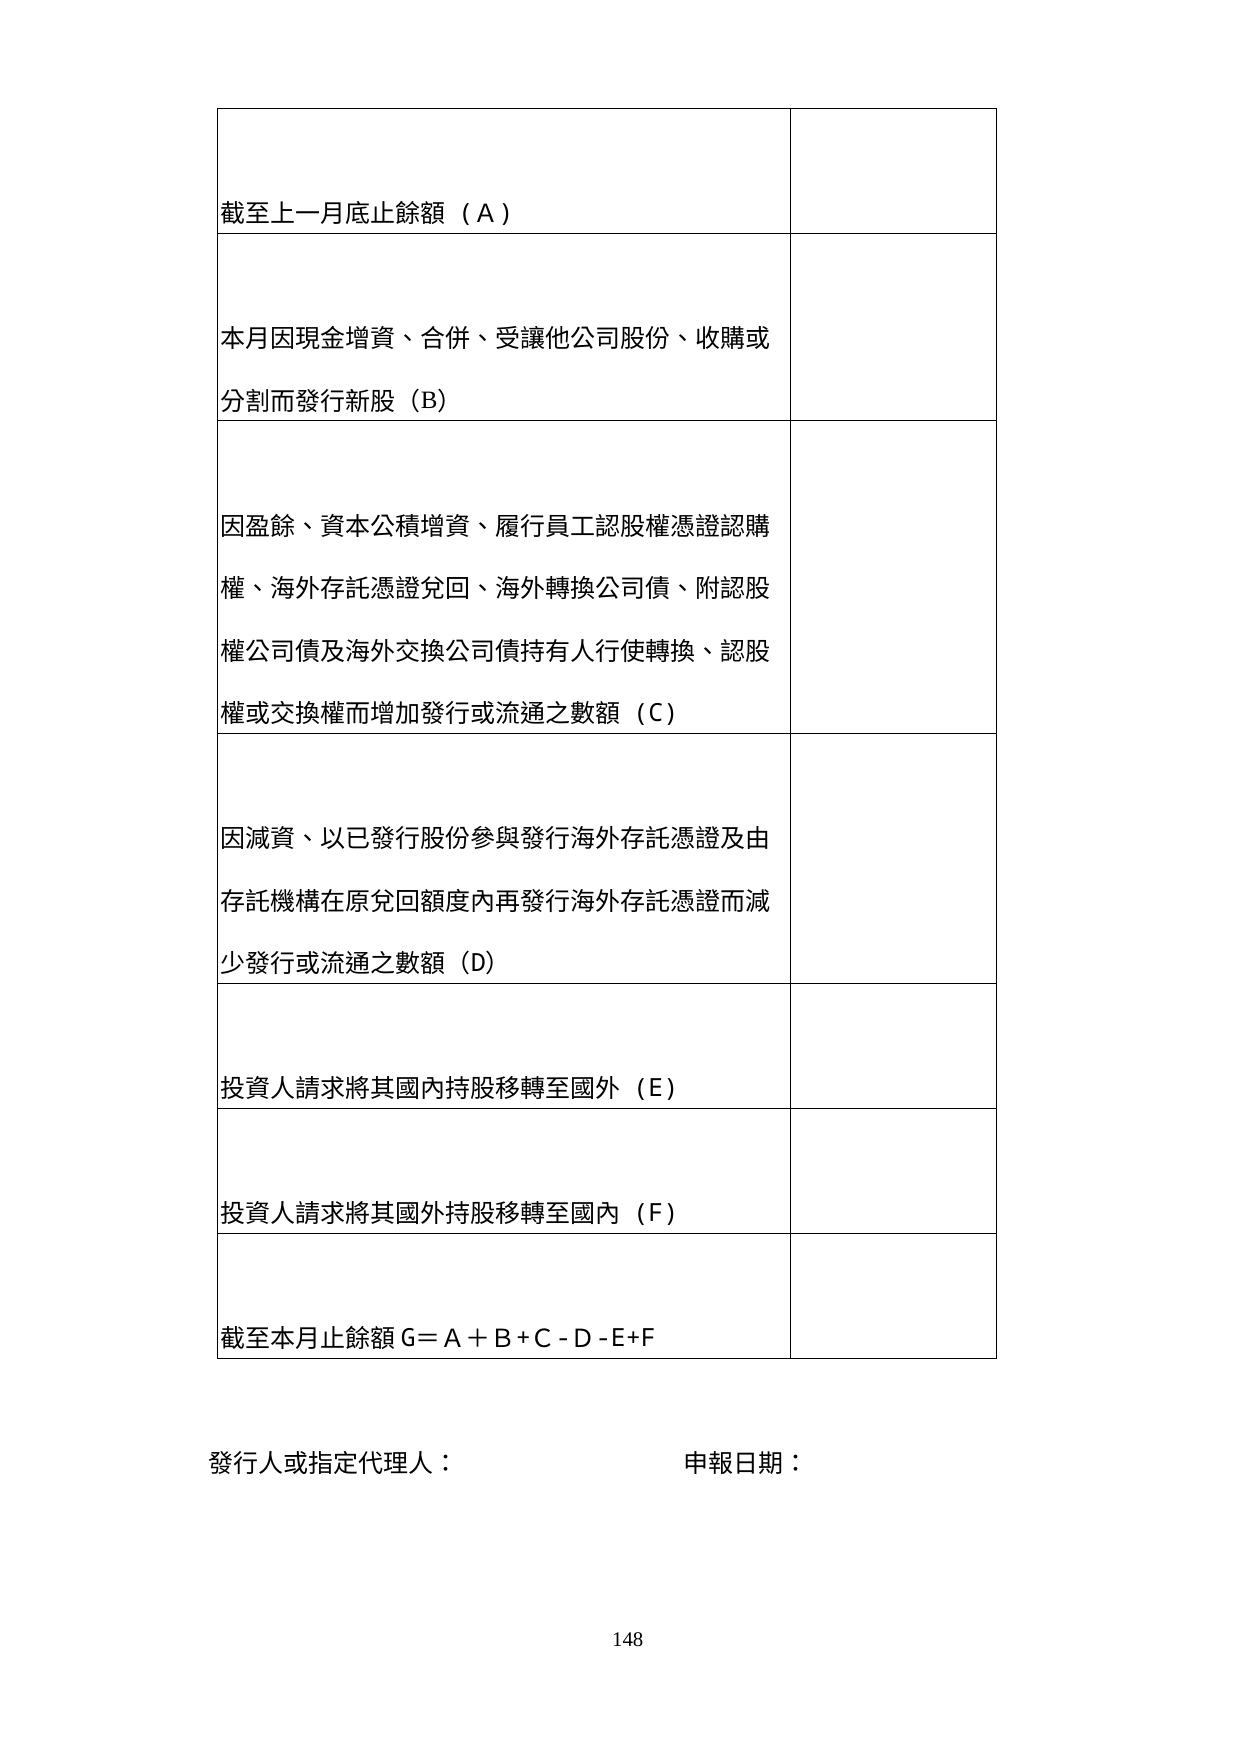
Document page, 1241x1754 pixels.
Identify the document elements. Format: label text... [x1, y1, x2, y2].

table_cell 投資人請求將其國內持股移轉至國外 (E) [218, 984, 790, 1108]
table_cell 投資人請求將其國外持股移轉至國內 (F) [218, 1109, 790, 1233]
table_cell 因減資、以已發行股份參與發行海外存託憑證及由存託機構在原兌回額度內再發行海外存託憑證而減少發行或流通之數額（D） [218, 734, 790, 983]
table_cell [791, 984, 996, 1108]
table_cell [791, 109, 996, 233]
table_cell [791, 234, 996, 420]
table_cell 截至本月止餘額G＝Ａ＋Ｂ+Ｃ-Ｄ-E+F [218, 1234, 790, 1358]
table_cell [791, 734, 996, 983]
table_cell 截至上一月底止餘額 (Ａ) [218, 109, 790, 233]
table_cell [791, 421, 996, 733]
text 發行人或指定代理人： 申報日期： [89, 1420, 1166, 1483]
table_cell 因盈餘、資本公積增資、履行員工認股權憑證認購權、海外存託憑證兌回、海外轉換公司債、附認股權公司債及海外交換公司債持有人行使轉換、認股權或交換權而增加發行或流通之數額 (C) [218, 421, 790, 733]
table_cell [791, 1234, 996, 1358]
table_cell [791, 1109, 996, 1233]
table_cell 本月因現金增資、合併、受讓他公司股份、收購或分割而發行新股（B） [218, 234, 790, 420]
